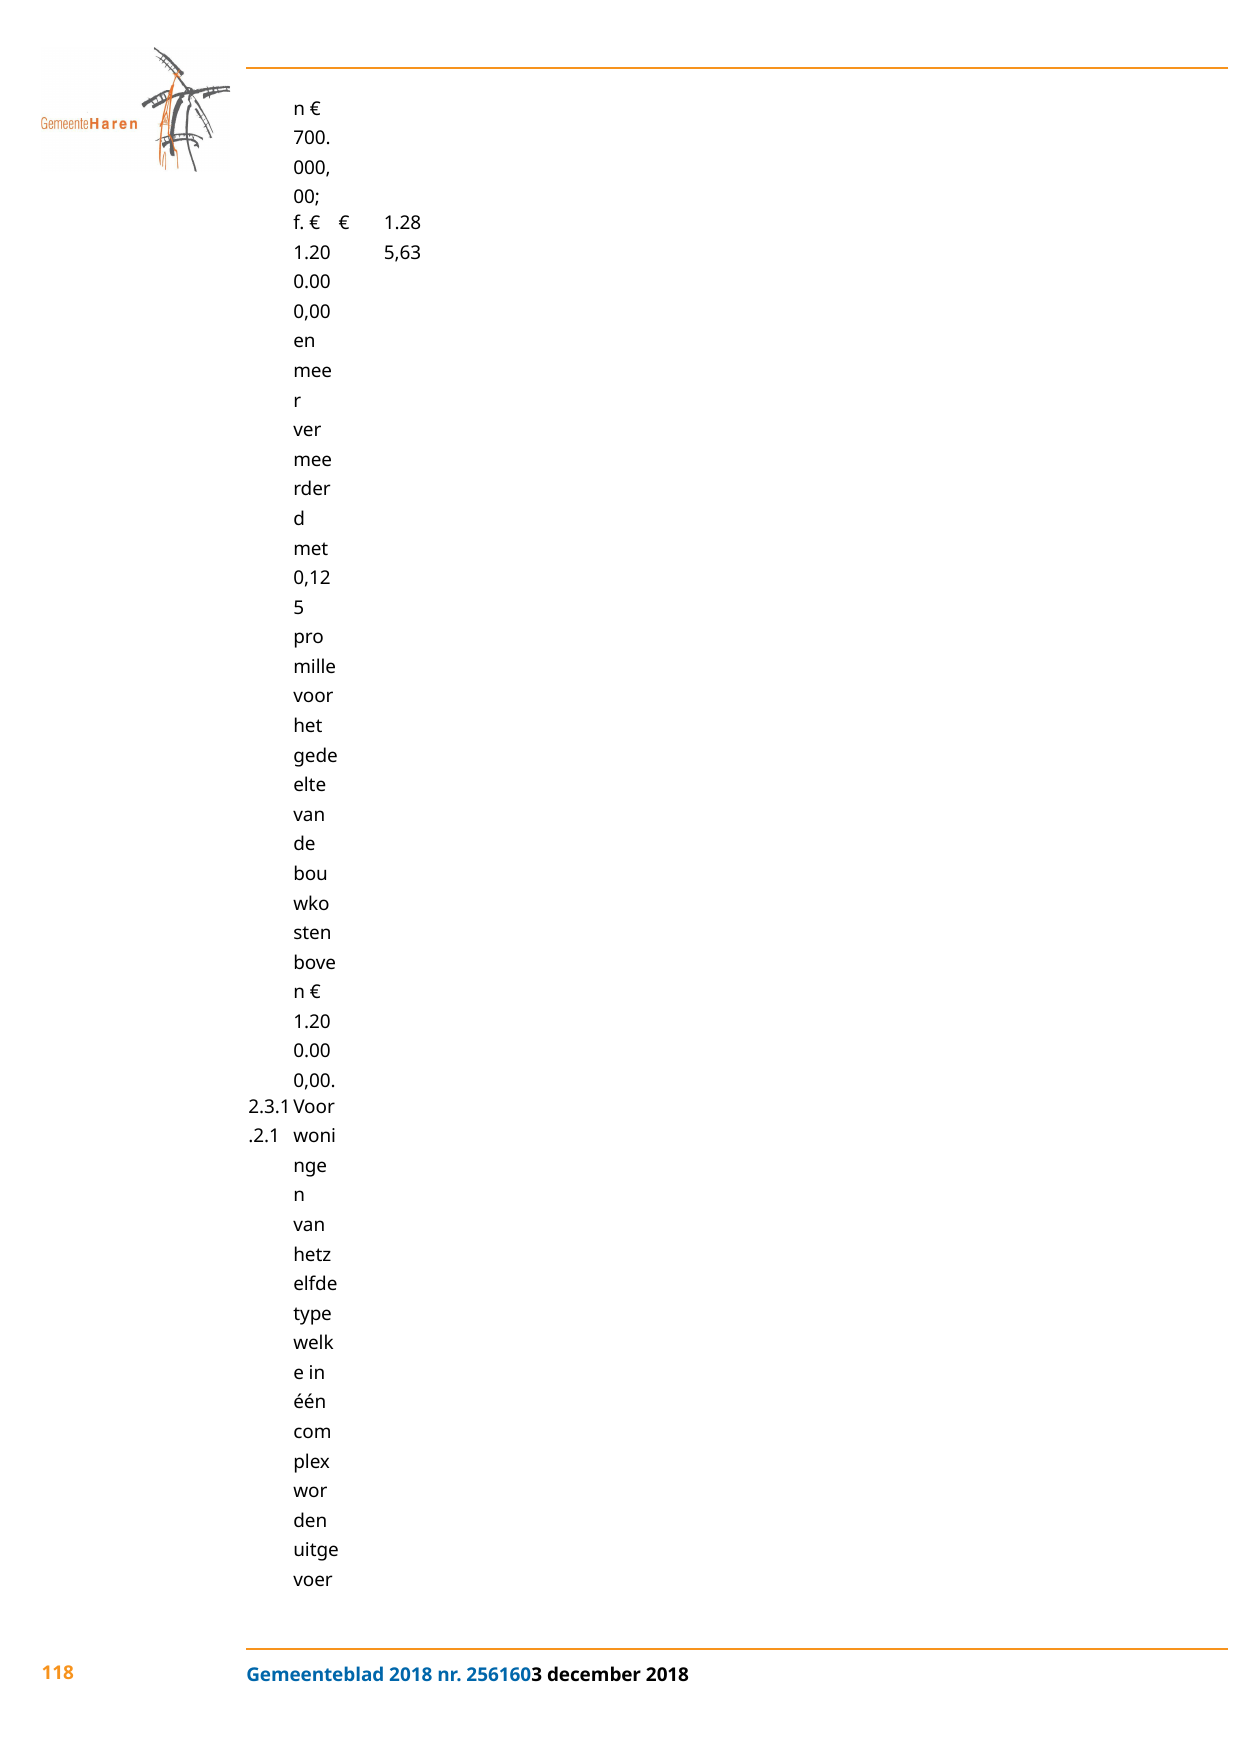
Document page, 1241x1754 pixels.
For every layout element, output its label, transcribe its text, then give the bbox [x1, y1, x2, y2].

table_cell [248, 95, 293, 209]
picture [41, 47, 231, 172]
table_cell n € 700.000,00; [293, 95, 338, 209]
table_cell [338, 95, 383, 209]
table_cell [384, 95, 429, 209]
table_cell 1.285,63 [384, 209, 429, 1093]
table_cell f. € 1.200.000,00 en meer vermeerderd met 0,125 promille voor het gedeelte van de bouwkosten boven € 1.200.000,00. [293, 209, 338, 1093]
table_cell Voor woningen van hetzelfde type welke in één complex worden uitgevoer [293, 1093, 338, 1592]
table_cell € [338, 209, 383, 1093]
table_cell 2.3.1.2.1 [248, 1093, 293, 1592]
table_cell [338, 1093, 383, 1592]
table_cell [384, 1093, 429, 1592]
table_cell [248, 209, 293, 1093]
